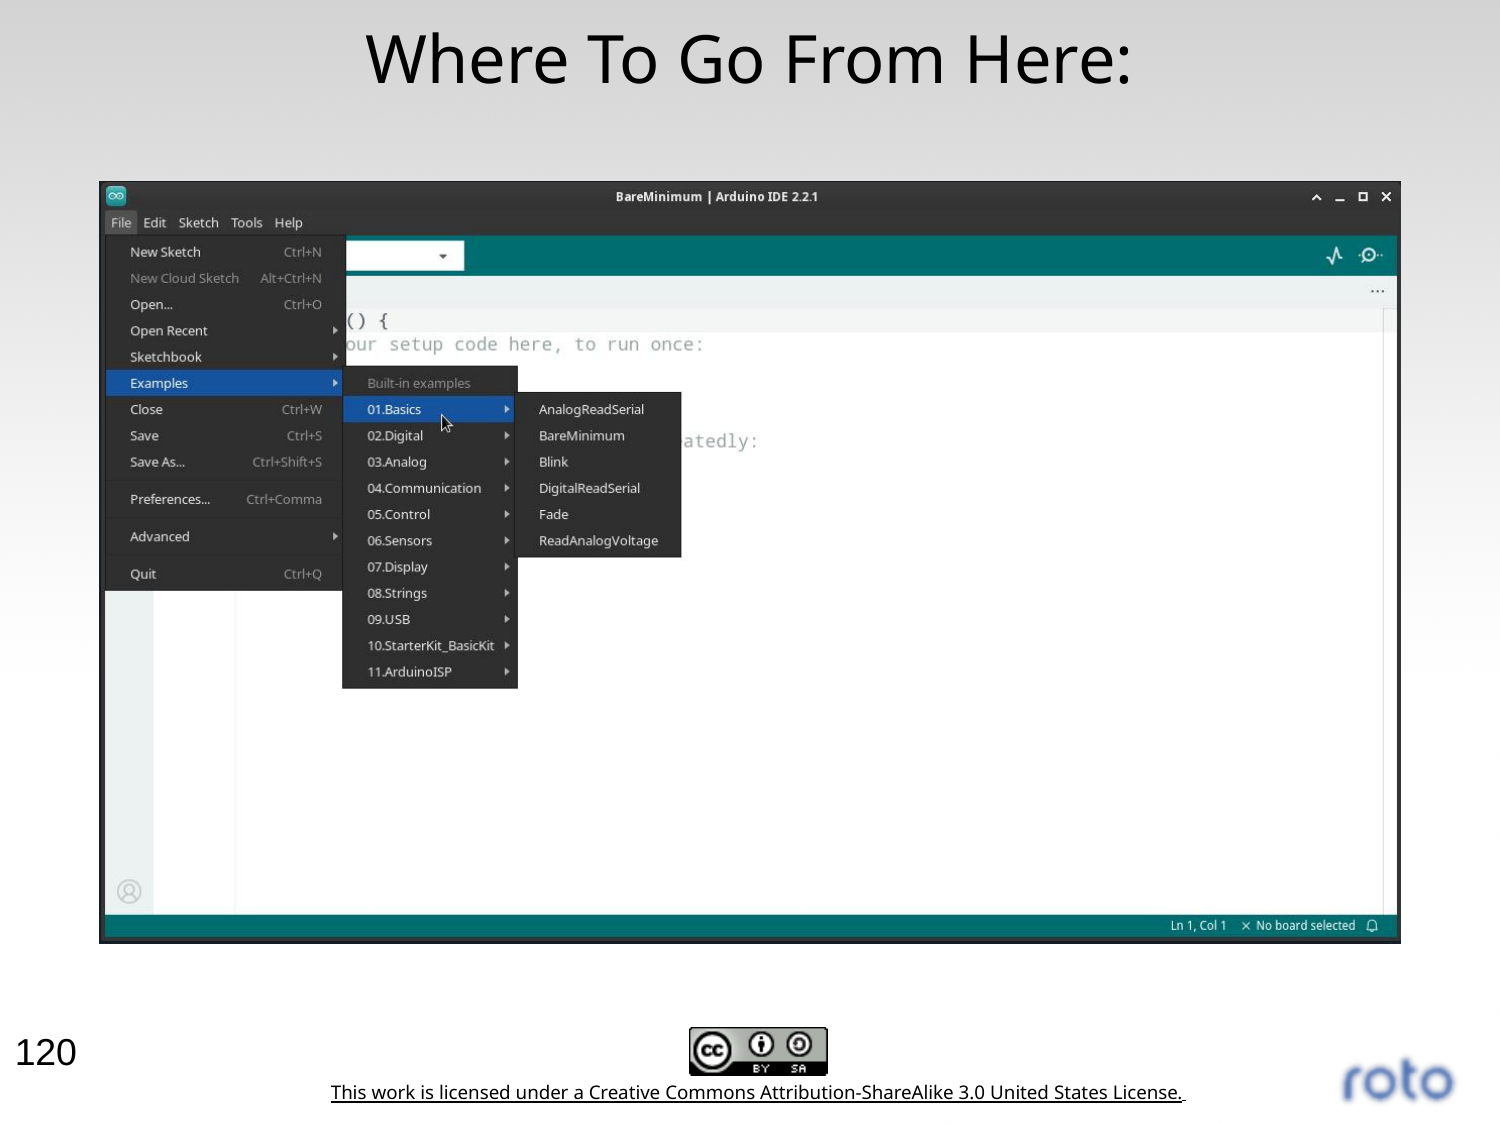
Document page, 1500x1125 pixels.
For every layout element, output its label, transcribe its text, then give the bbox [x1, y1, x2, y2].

title Where To Go From Here: [112, 2, 1388, 181]
picture [0, 0, 1500, 1125]
